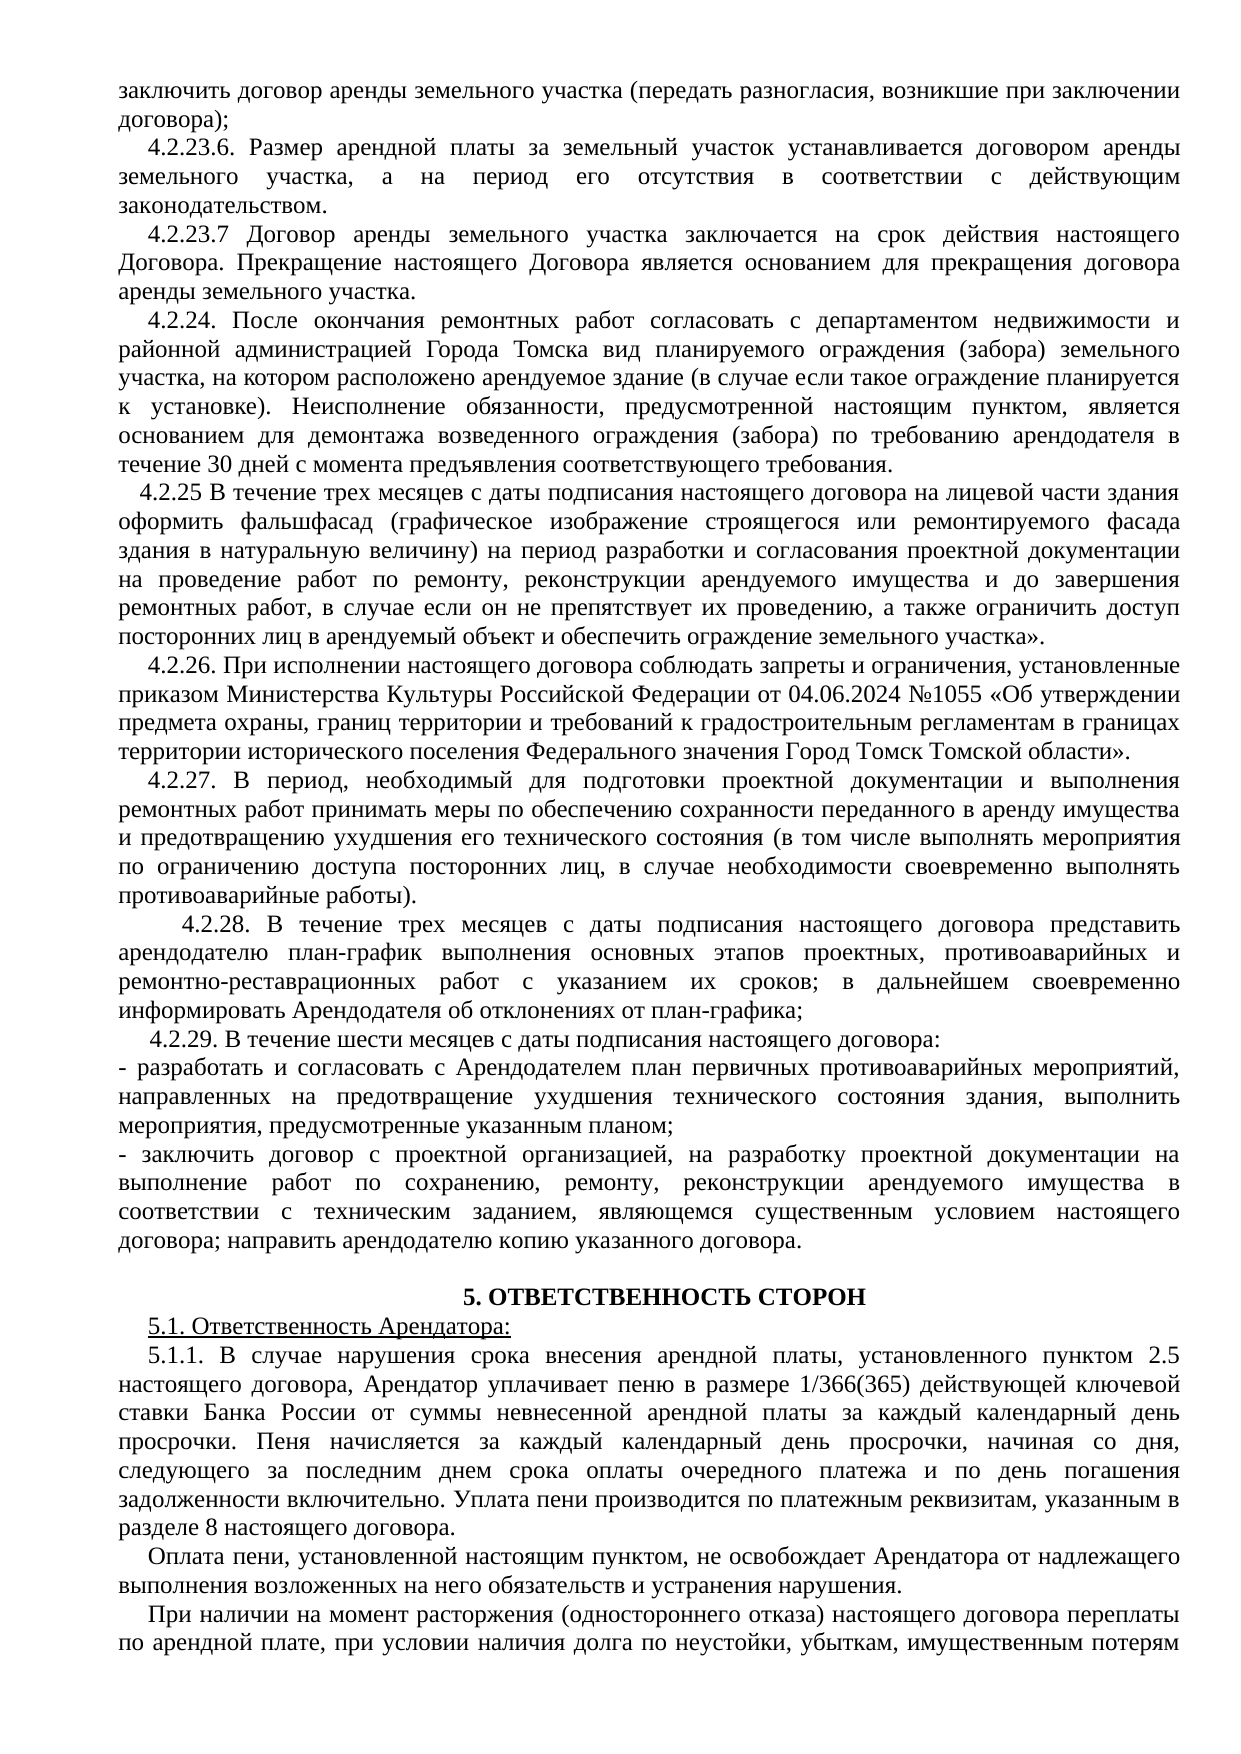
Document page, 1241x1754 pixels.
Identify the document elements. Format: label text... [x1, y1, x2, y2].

text заключить договор аренды земельного участка (передать разногласия, возникшие при заключении договора); [118, 75, 1181, 132]
text 4.2.24. После окончания ремонтных работ согласовать с департаментом недвижимости и районной администрацией Города Томска вид планируемого ограждения (забора) земельного участка, на котором расположено арендуемое здание (в случае если такое ограждение планируется к установке). Неисполнение обязанности, предусмотренной настоящим пунктом, является основанием для демонтажа возведенного ограждения (забора) по требованию арендодателя в течение 30 дней с момента предъявления соответствующего требования. [118, 305, 1181, 477]
text 5. ОТВЕТСТВЕННОСТЬ СТОРОН [118, 1282, 1181, 1311]
text 5.1.1. В случае нарушения срока внесения арендной платы, установленного пунктом 2.5 настоящего договора, Арендатор уплачивает пеню в размере 1/366(365) действующей ключевой ставки Банка России от суммы невнесенной арендной платы за каждый календарный день просрочки. Пеня начисляется за каждый календарный день просрочки, начиная со дня, следующего за последним днем срока оплаты очередного платежа и по день погашения задолженности включительно. Уплата пени производится по платежным реквизитам, указанным в разделе 8 настоящего договора. [118, 1340, 1181, 1541]
text 4.2.25 В течение трех месяцев с даты подписания настоящего договора на лицевой части здания оформить фальшфасад (графическое изображение строящегося или ремонтируемого фасада здания в натуральную величину) на период разработки и согласования проектной документации на проведение работ по ремонту, реконструкции арендуемого имущества и до завершения ремонтных работ, в случае если он не препятствует их проведению, а также ограничить доступ посторонних лиц в арендуемый объект и обеспечить ограждение земельного участка». [118, 477, 1181, 650]
text Оплата пени, установленной настоящим пунктом, не освобождает Арендатора от надлежащего выполнения возложенных на него обязательств и устранения нарушения. [118, 1541, 1181, 1599]
text 4.2.27. В период, необходимый для подготовки проектной документации и выполнения ремонтных работ принимать меры по обеспечению сохранности переданного в аренду имущества и предотвращению ухудшения его технического состояния (в том числе выполнять мероприятия по ограничению доступа посторонних лиц, в случае необходимости своевременно выполнять противоаварийные работы). [118, 765, 1181, 909]
text 5.1. Ответственность Арендатора: [118, 1311, 1181, 1340]
text 4.2.23.6. Размер арендной платы за земельный участок устанавливается договором аренды земельного участка, а на период его отсутствия в соответствии с действующим законодательством. [118, 132, 1181, 219]
text 4.2.29. В течение шести месяцев с даты подписания настоящего договора: [118, 1024, 1181, 1052]
text 4.2.23.7 Договор аренды земельного участка заключается на срок действия настоящего Договора. Прекращение настоящего Договора является основанием для прекращения договора аренды земельного участка. [118, 219, 1181, 305]
text При наличии на момент расторжения (одностороннего отказа) настоящего договора переплаты по арендной плате, при условии наличия долга по неустойки, убыткам, имущественным потерям [118, 1599, 1181, 1656]
text - разработать и согласовать с Арендодателем план первичных противоаварийных мероприятий, направленных на предотвращение ухудшения технического состояния здания, выполнить мероприятия, предусмотренные указанным планом; [118, 1052, 1181, 1139]
text 4.2.26. При исполнении настоящего договора соблюдать запреты и ограничения, установленные приказом Министерства Культуры Российской Федерации от 04.06.2024 №1055 «Об утверждении предмета охраны, границ территории и требований к градостроительным регламентам в границах территории исторического поселения Федерального значения Город Томск Томской области». [118, 650, 1181, 765]
text - заключить договор с проектной организацией, на разработку проектной документации на выполнение работ по сохранению, ремонту, реконструкции арендуемого имущества в соответствии с техническим заданием, являющемся существенным условием настоящего договора; направить арендодателю копию указанного договора. [118, 1139, 1181, 1254]
text 4.2.28. В течение трех месяцев с даты подписания настоящего договора представить арендодателю план-график выполнения основных этапов проектных, противоаварийных и ремонтно-реставрационных работ с указанием их сроков; в дальнейшем своевременно информировать Арендодателя об отклонениях от план-графика; [118, 909, 1181, 1024]
